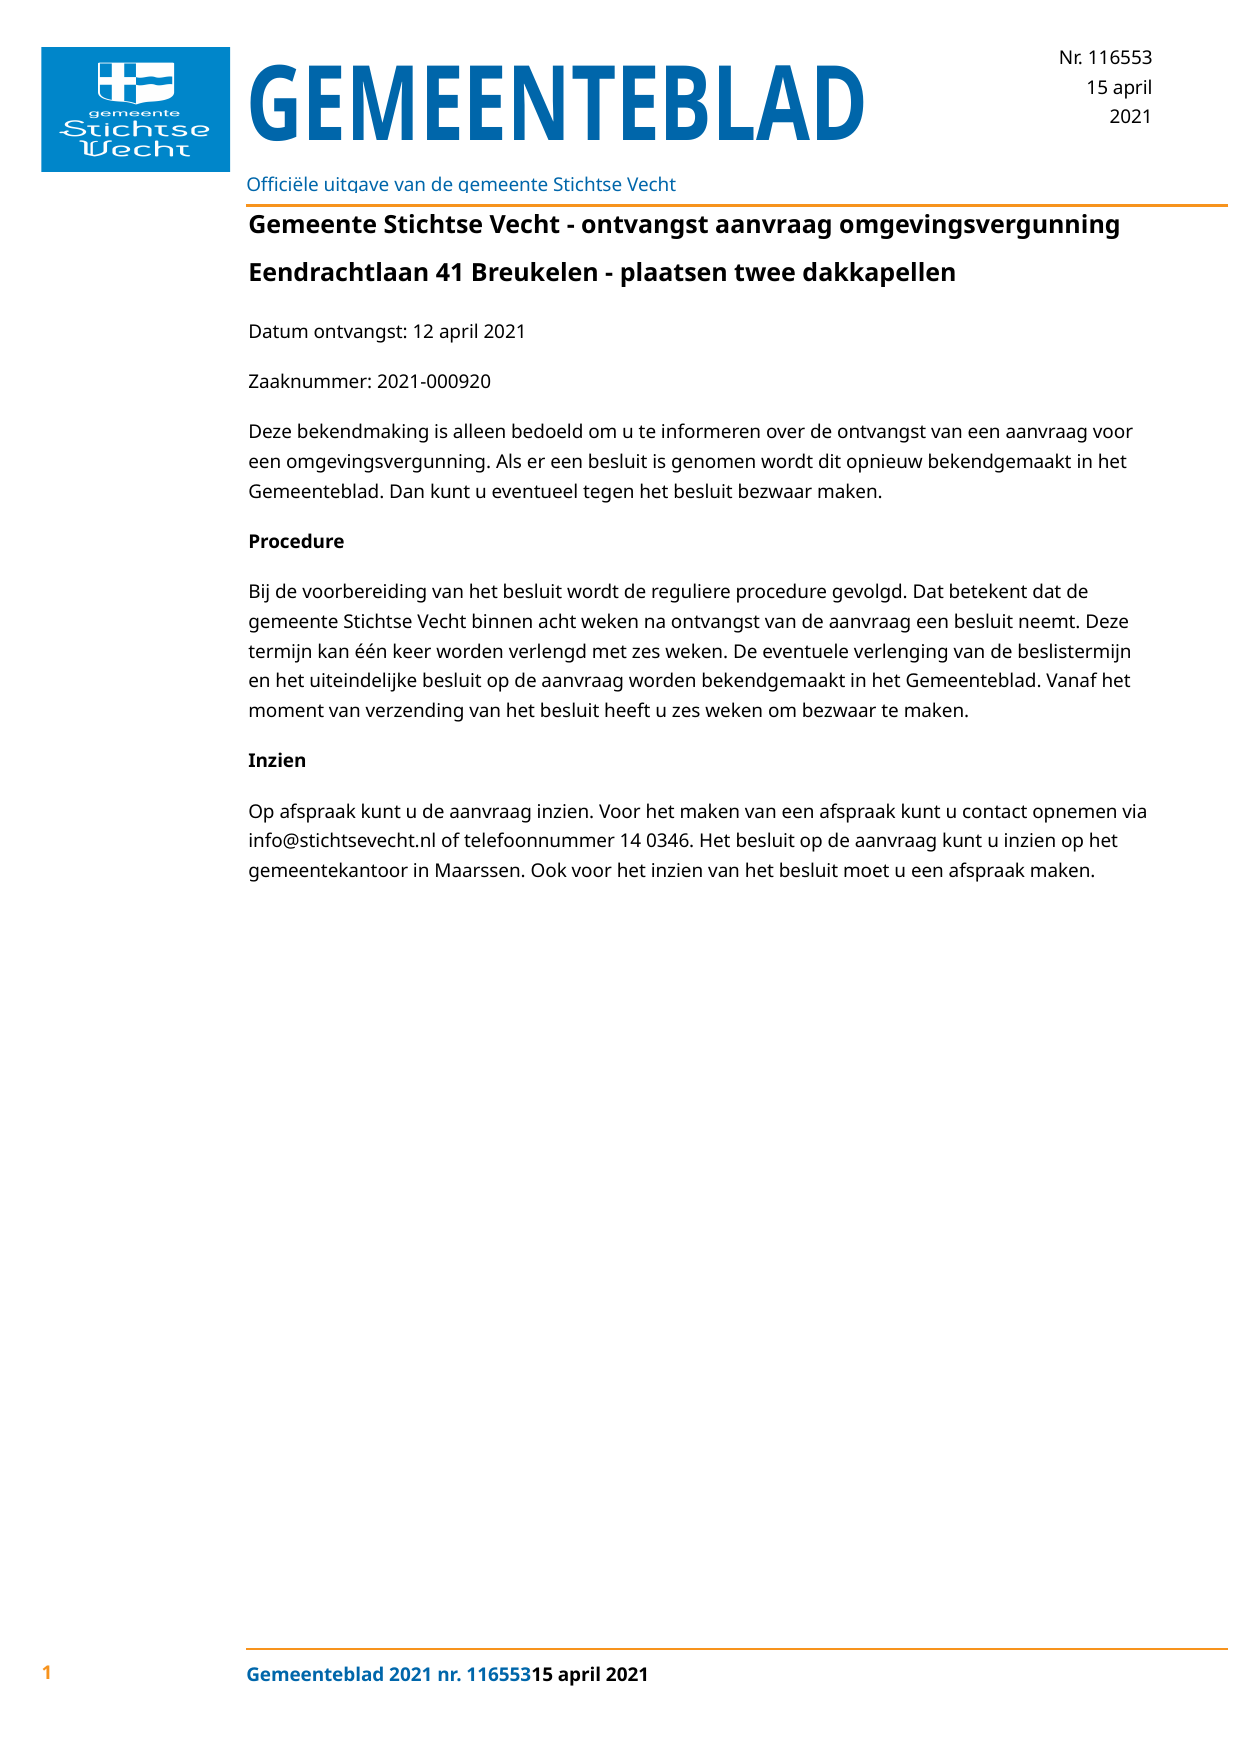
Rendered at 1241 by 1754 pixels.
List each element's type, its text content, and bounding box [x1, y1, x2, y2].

text Procedure [248, 528, 1152, 554]
text Zaaknummer: 2021-000920 [248, 368, 1152, 394]
picture [99, 63, 135, 101]
text Inzien [248, 747, 1152, 773]
picture [137, 63, 174, 103]
text Datum ontvangst: 12 april 2021 [248, 318, 1152, 344]
text Gemeente Stichtse Vecht - ontvangst aanvraag omgevingsvergunning Eendrachtlaan 41 Breukelen - plaatsen twee dakkapellen [248, 207, 1152, 288]
text Bij de voorbereiding van het besluit wordt de reguliere procedure gevolgd. Dat betekent dat de gemeente Stichtse Vecht binnen acht weken na ontvangst van de aanvraag een besluit neemt. Deze termijn kan één keer worden verlengd met zes weken. De eventuele verlenging van de beslistermijn en het uiteindelijke besluit op de aanvraag worden bekendgemaakt in het Gemeenteblad. Vanaf het moment van verzending van het besluit heeft u zes weken om bezwaar te maken. [248, 579, 1152, 723]
text Deze bekendmaking is alleen bedoeld om u te informeren over de ontvangst van een aanvraag voor een omgevingsvergunning. Als er een besluit is genomen wordt dit opnieuw bekendgemaakt in het Gemeenteblad. Dan kunt u eventueel tegen het besluit bezwaar maken. [248, 419, 1152, 504]
text Op afspraak kunt u de aanvraag inzien. Voor het maken van een afspraak kunt u contact opnemen via info@stichtsevecht.nl of telefoonnummer 14 0346. Het besluit op de aanvraag kunt u inzien op het gemeentekantoor in Maarssen. Ook voor het inzien van het besluit moet u een afspraak maken. [248, 798, 1152, 883]
